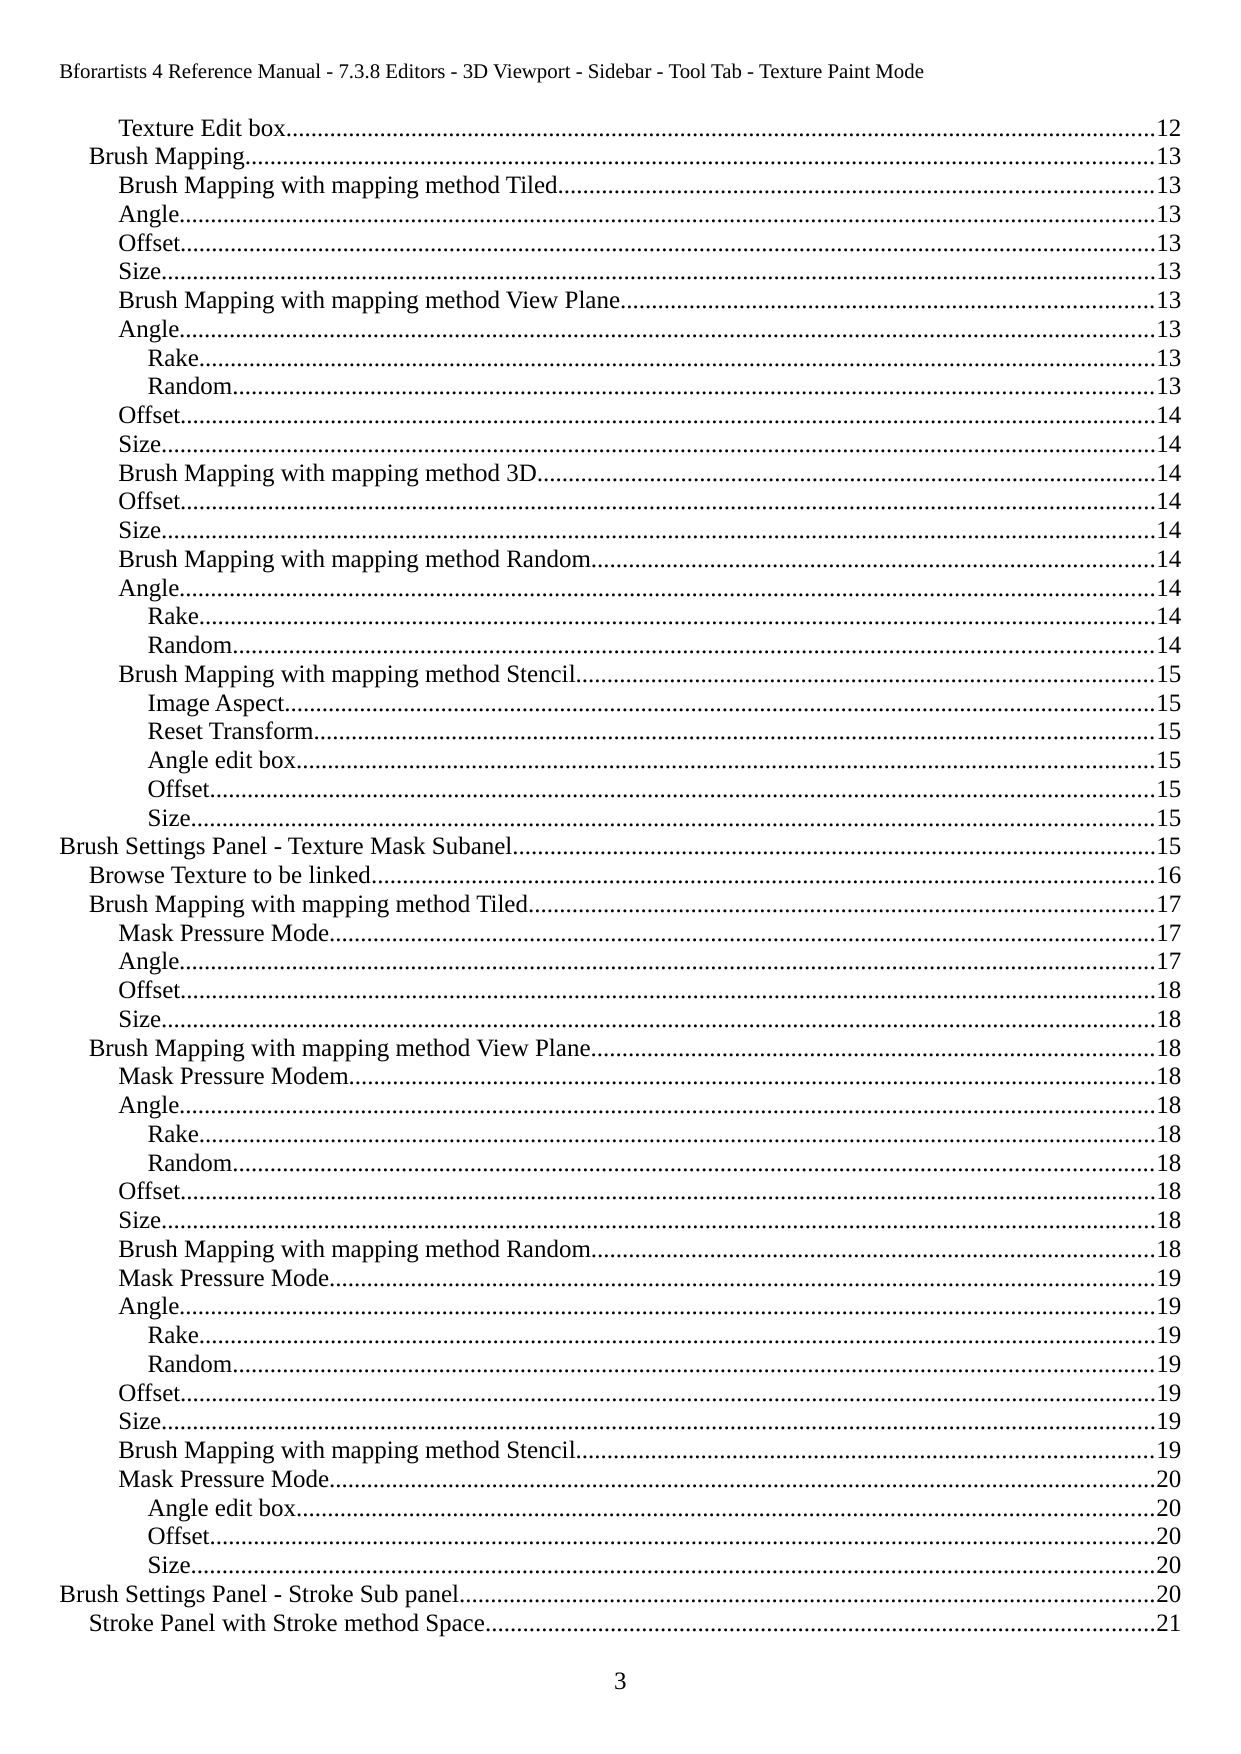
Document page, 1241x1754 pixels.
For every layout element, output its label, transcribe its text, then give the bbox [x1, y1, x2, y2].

text Offset 13 [118, 228, 1181, 256]
text Mask Pressure Modem 18 [118, 1061, 1181, 1090]
text Rake 13 [147, 343, 1181, 371]
text Rake 14 [147, 601, 1181, 630]
text Size 13 [118, 256, 1181, 285]
text Random 13 [147, 371, 1181, 400]
text Size 19 [118, 1406, 1181, 1435]
text Brush Mapping with mapping method View Plane 18 [88, 1033, 1181, 1061]
text Brush Mapping 13 [88, 141, 1181, 170]
text Image Aspect 15 [147, 688, 1181, 716]
text Size 14 [118, 515, 1181, 544]
text Size 15 [147, 803, 1181, 831]
text Random 14 [147, 630, 1181, 659]
text Angle 14 [118, 573, 1181, 601]
text Size 18 [118, 1205, 1181, 1234]
text Offset 19 [118, 1378, 1181, 1406]
text Brush Mapping with mapping method Tiled 17 [88, 889, 1181, 918]
text Brush Mapping with mapping method Random 14 [118, 544, 1181, 573]
text Mask Pressure Mode 19 [118, 1263, 1181, 1291]
text Angle edit box 15 [147, 745, 1181, 774]
text Reset Transform 15 [147, 716, 1181, 745]
text Brush Mapping with mapping method View Plane 13 [118, 285, 1181, 314]
text Angle 13 [118, 314, 1181, 343]
text Brush Mapping with mapping method 3D 14 [118, 458, 1181, 486]
text Angle 17 [118, 946, 1181, 975]
text Brush Mapping with mapping method Stencil 19 [118, 1435, 1181, 1464]
text Offset 20 [147, 1521, 1181, 1550]
text Size 18 [118, 1004, 1181, 1033]
text Angle 19 [118, 1291, 1181, 1320]
text Brush Mapping with mapping method Tiled 13 [118, 170, 1181, 199]
text Mask Pressure Mode 20 [118, 1464, 1181, 1493]
text Brush Settings Panel - Stroke Sub panel 20 [59, 1579, 1181, 1608]
text Offset 18 [118, 1176, 1181, 1205]
text Offset 14 [118, 400, 1181, 429]
text Size 14 [118, 429, 1181, 458]
text Brush Mapping with mapping method Stencil 15 [118, 659, 1181, 688]
text Random 18 [147, 1148, 1181, 1176]
text Brush Settings Panel - Texture Mask Subanel 15 [59, 831, 1181, 860]
text Offset 18 [118, 975, 1181, 1004]
text Texture Edit box 12 [118, 113, 1181, 141]
text Rake 19 [147, 1320, 1181, 1349]
text Angle 18 [118, 1090, 1181, 1119]
text Rake 18 [147, 1119, 1181, 1148]
text Brush Mapping with mapping method Random 18 [118, 1234, 1181, 1263]
text Browse Texture to be linked 16 [88, 860, 1181, 889]
text Angle 13 [118, 199, 1181, 228]
text Mask Pressure Mode 17 [118, 918, 1181, 946]
text Random 19 [147, 1349, 1181, 1378]
text Offset 15 [147, 774, 1181, 803]
text Size 20 [147, 1550, 1181, 1579]
text Stroke Panel with Stroke method Space 21 [88, 1608, 1181, 1636]
text Angle edit box 20 [147, 1493, 1181, 1521]
text Offset 14 [118, 486, 1181, 515]
